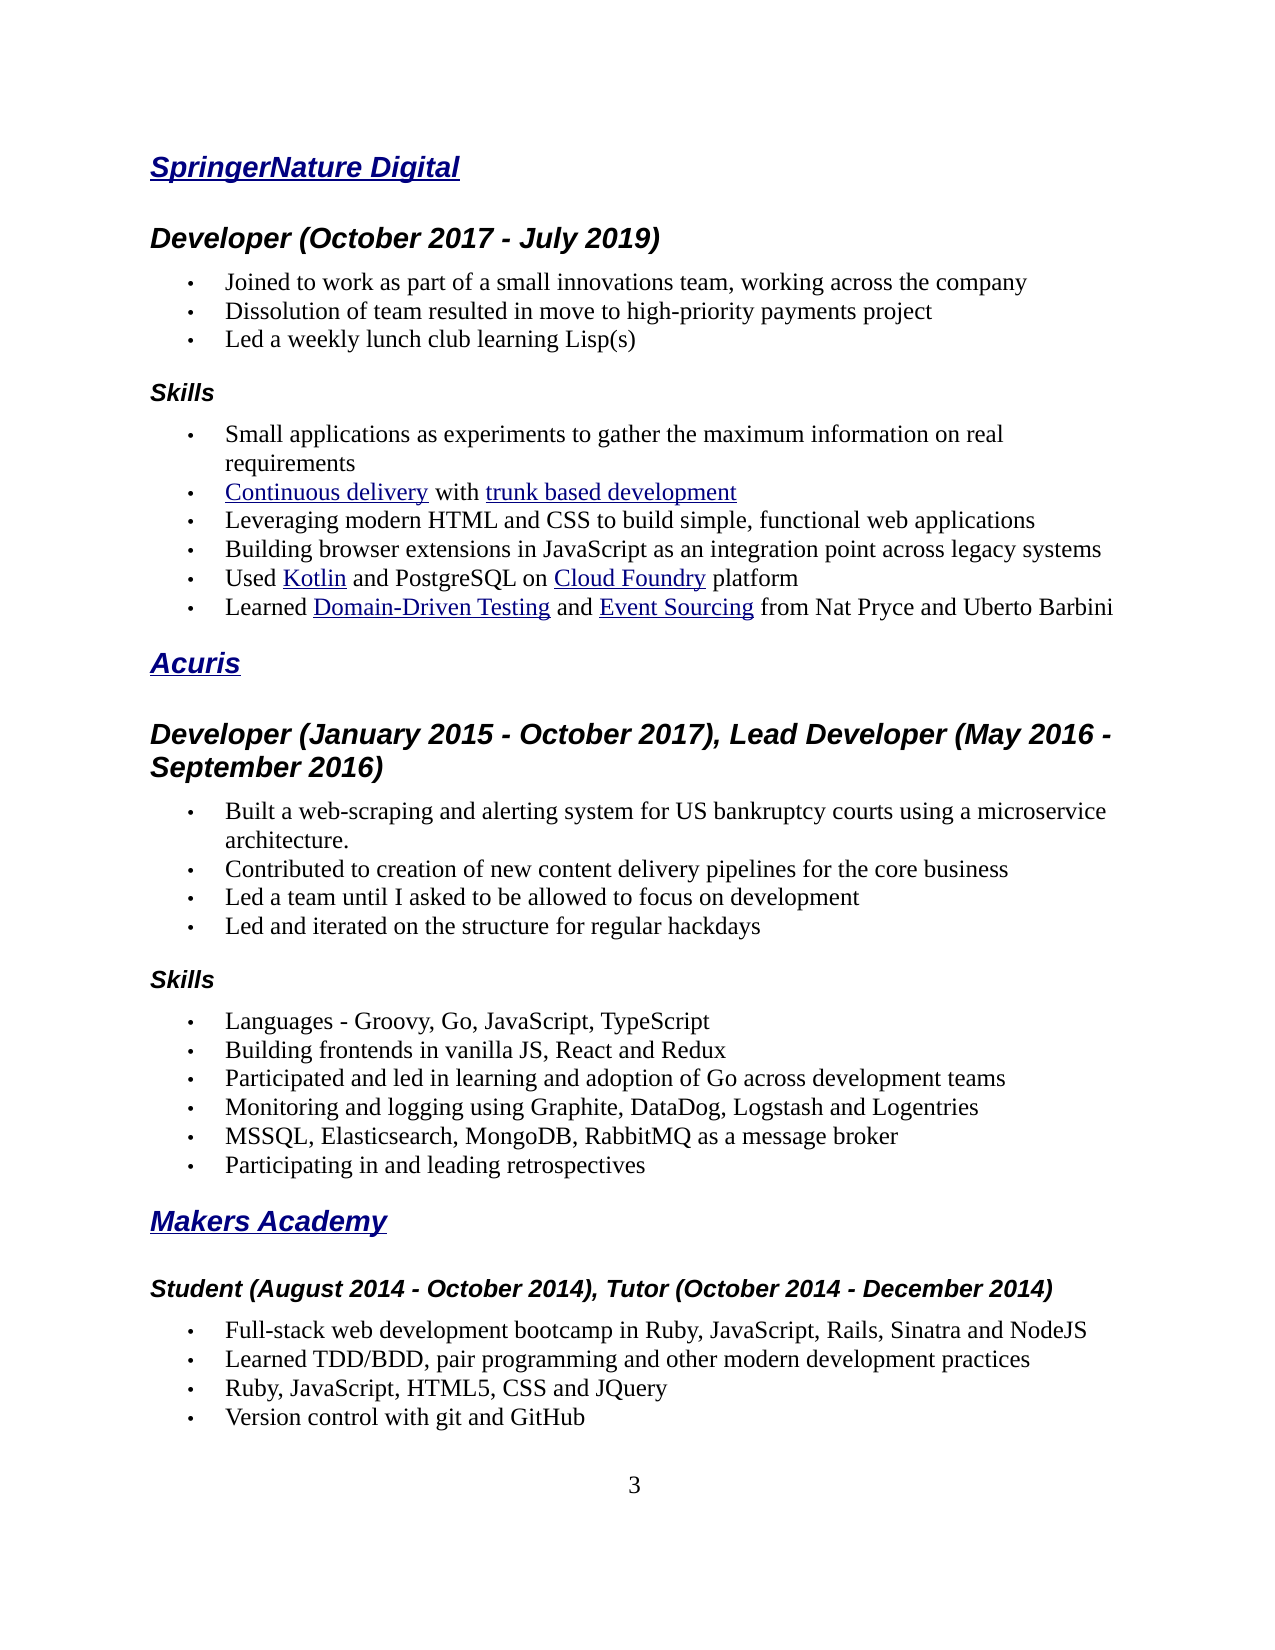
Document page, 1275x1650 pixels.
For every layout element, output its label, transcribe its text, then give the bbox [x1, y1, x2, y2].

subtitle SpringerNature Digital [150, 150, 1125, 183]
list MSSQL, Elasticsearch, MongoDB, RabbitMQ as a message broker [187, 1121, 1125, 1150]
subtitle Skills [150, 965, 1125, 993]
list Led and iterated on the structure for regular hackdays [187, 911, 1125, 940]
list Led a team until I asked to be allowed to focus on development [187, 882, 1125, 911]
list Learned Domain-Driven Testing and Event Sourcing from Nat Pryce and Uberto Barbini [187, 592, 1125, 621]
list Building frontends in vanilla JS, React and Redux [187, 1035, 1125, 1063]
subtitle Student (August 2014 - October 2014), Tutor (October 2014 - December 2014) [150, 1274, 1125, 1303]
list Used Kotlin and PostgreSQL on Cloud Foundry platform [187, 563, 1125, 592]
list Monitoring and logging using Graphite, DataDog, Logstash and Logentries [187, 1092, 1125, 1121]
list Participated and led in learning and adoption of Go across development teams [187, 1063, 1125, 1092]
subtitle Acuris [150, 646, 1125, 679]
list Languages - Groovy, Go, JavaScript, TypeScript [187, 1006, 1125, 1035]
list Contributed to creation of new content delivery pipelines for the core business [187, 854, 1125, 882]
list Dissolution of team resulted in move to high-priority payments project [187, 296, 1125, 324]
list Led a weekly lunch club learning Lisp(s) [187, 324, 1125, 353]
list Participating in and leading retrospectives [187, 1150, 1125, 1178]
list Learned TDD/BDD, pair programming and other modern development practices [187, 1344, 1125, 1373]
list Version control with git and GitHub [187, 1402, 1125, 1431]
subtitle Skills [150, 378, 1125, 407]
list Small applications as experiments to gather the maximum information on real requirements [187, 419, 1125, 477]
list Joined to work as part of a small innovations team, working across the company [187, 267, 1125, 296]
subtitle Makers Academy [150, 1203, 1125, 1237]
list Ruby, JavaScript, HTML5, CSS and JQuery [187, 1373, 1125, 1402]
list Building browser extensions in JavaScript as an integration point across legacy systems [187, 534, 1125, 563]
subtitle Developer (January 2015 - October 2017), Lead Developer (May 2016 - September 2016) [150, 717, 1125, 784]
list Built a web-scraping and alerting system for US bankruptcy courts using a microservice architecture. [187, 796, 1125, 854]
subtitle Developer (October 2017 - July 2019) [150, 221, 1125, 254]
list Leveraging modern HTML and CSS to build simple, functional web applications [187, 506, 1125, 534]
list Continuous delivery with trunk based development [187, 477, 1125, 506]
list Full-stack web development bootcamp in Ruby, JavaScript, Rails, Sinatra and NodeJS [187, 1316, 1125, 1344]
